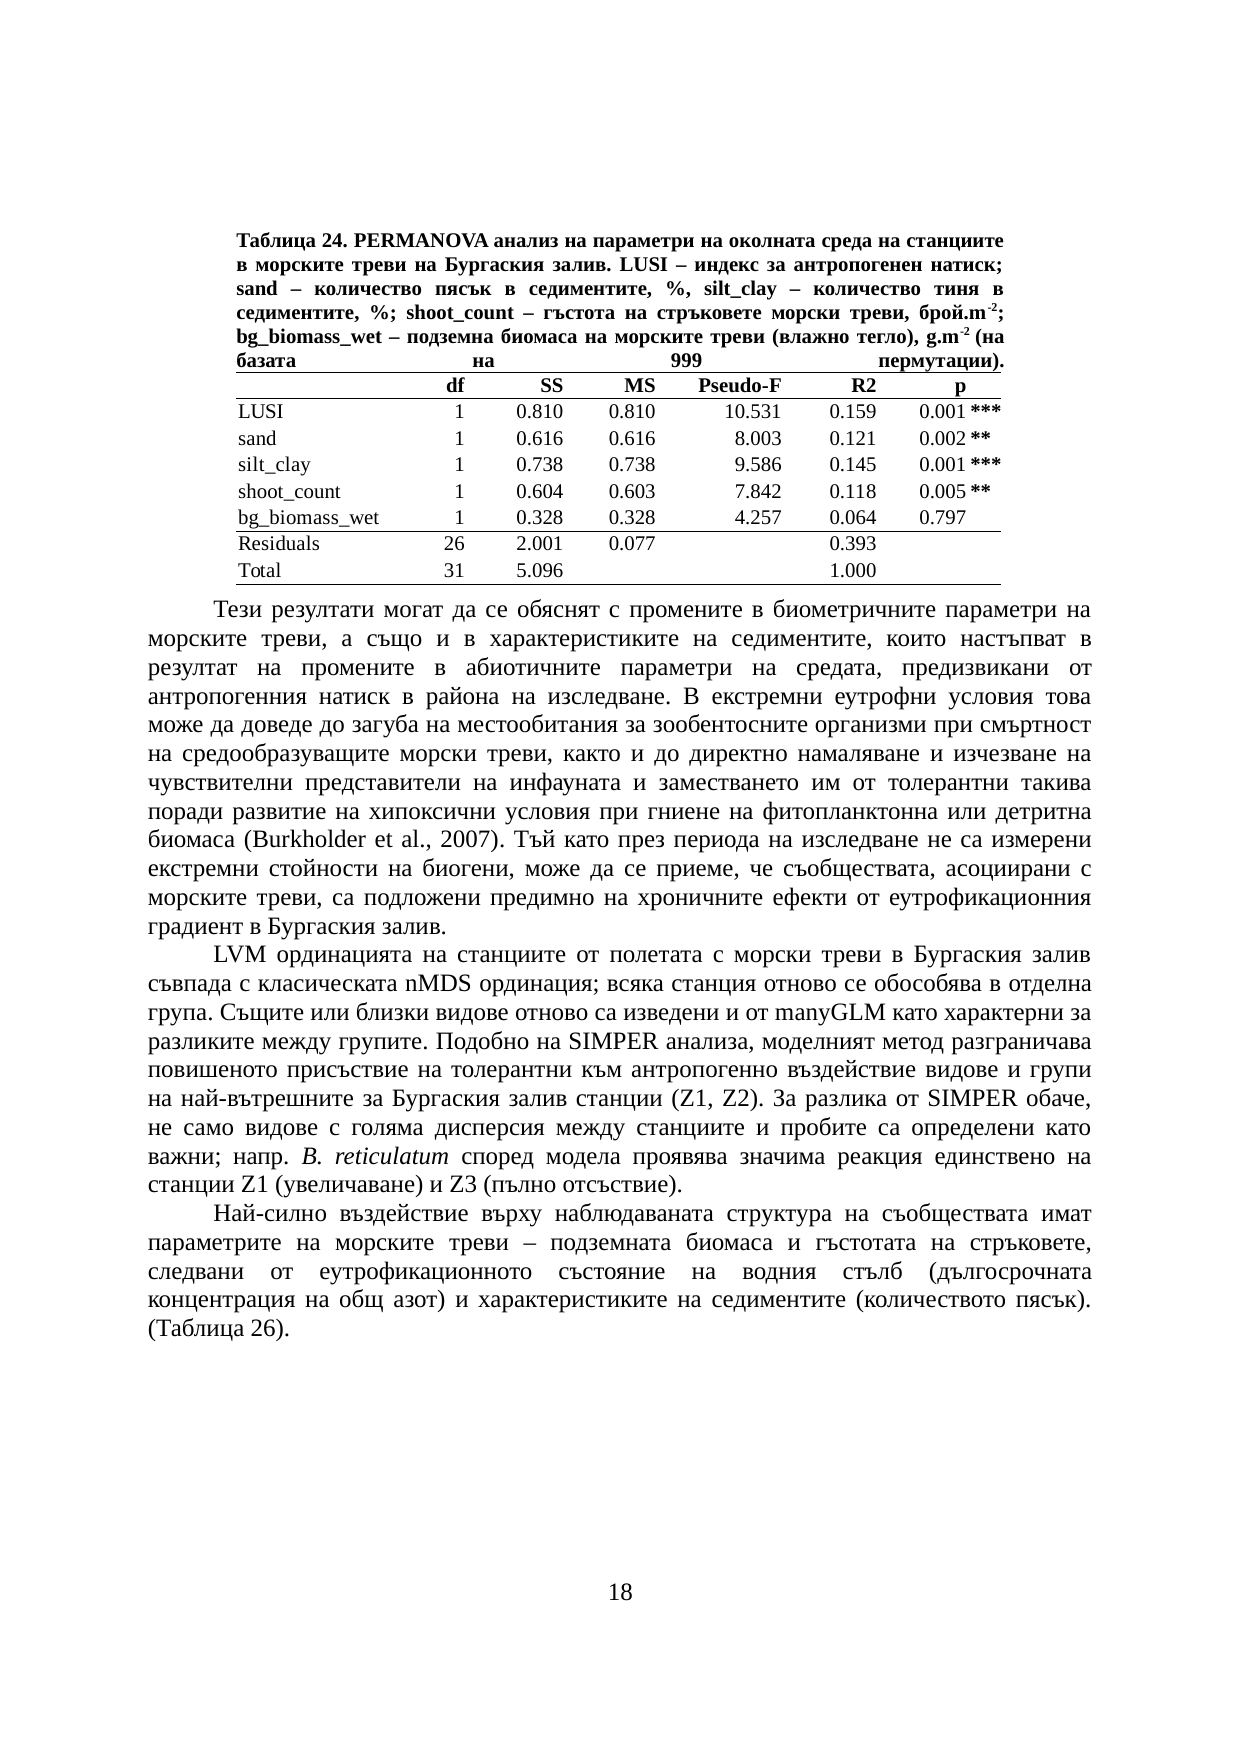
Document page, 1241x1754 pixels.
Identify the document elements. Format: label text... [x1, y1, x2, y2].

text Таблица 24. PERMANOVA анализ на параметри на околната среда на станциите в морските треви на Бургаския залив. LUSI – индекс за антропогенен натиск; sand – количество пясък в седиментите, %, silt_clay – количество тиня в седиментите, %; shoot_count – гъстота на стръковете морски треви, брой.m-2; bg_biomass_wet – подземна биомаса на морските треви (влажно тегло), g.m-2 (на базата на 999 пермутации). [236, 228, 1004, 586]
text Тези резултати могат да се обяснят с промените в биометричните параметри на морските треви, а също и в характеристиките на седиментите, които настъпват в резултат на промените в абиотичните параметри на средата, предизвикани от антропогенния натиск в района на изследване. В екстремни еутрофни условия това може да доведе до загуба на местообитания за зообентосните организми при смъртност на средообразуващите морски треви, както и до директно намаляване и изчезване на чувствителни представители на инфауната и заместването им от толерантни такива поради развитие на хипоксични условия при гниене на фитопланктонна или детритна биомаса (Burkholder et al., 2007). Тъй като през периода на изследване не са измерени екстремни стойности на биогени, може да се приеме, че съобществата, асоциирани с морските треви, са подложени предимно на хроничните ефекти от еутрофикационния градиент в Бургаския залив. [148, 594, 1093, 939]
text LVM ординацията на станциите от полетата с морски треви в Бургаския залив съвпада с класическата nMDS ординация; всяка станция отново се обособява в отделна група. Същите или близки видове отново са изведени и от manyGLM като характерни за разликите между групите. Подобно на SIMPER анализа, моделният метод разграничава повишеното присъствие на толерантни към антропогенно въздействие видове и групи на най-вътрешните за Бургаския залив станции (Z1, Z2). За разлика от SIMPER обаче, не само видове с голяма дисперсия между станциите и пробите са определени като важни; напр. B. reticulatum според модела проявява значима реакция единствено на станции Z1 (увеличаване) и Z3 (пълно отсъствие). [148, 939, 1093, 1198]
text Най-силно въздействие върху наблюдаваната структура на съобществата имат параметрите на морските треви – подземната биомаса и гъстотата на стръковете, следвани от еутрофикационното състояние на водния стълб (дългосрочната концентрация на общ азот) и характеристиките на седиментите (количеството пясък). (Таблица 26). [148, 1198, 1093, 1342]
